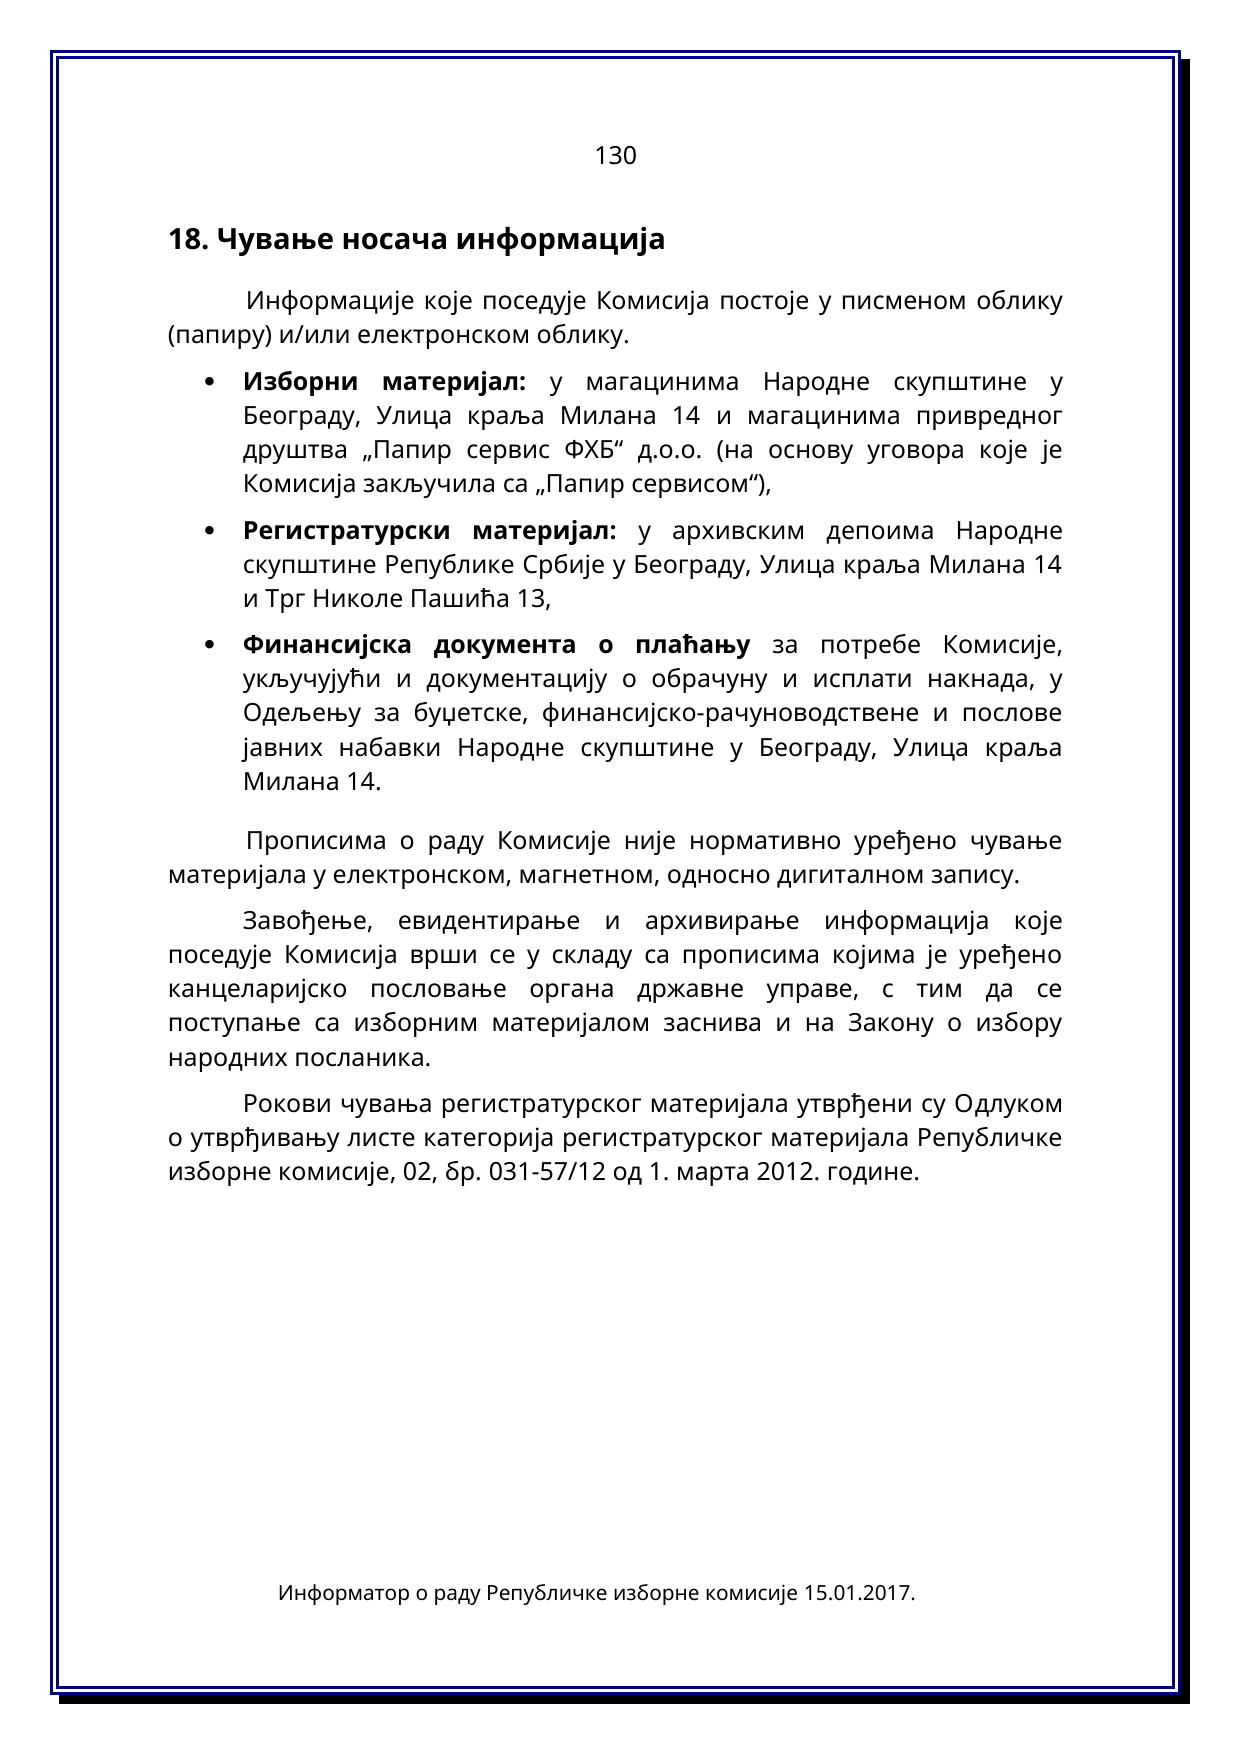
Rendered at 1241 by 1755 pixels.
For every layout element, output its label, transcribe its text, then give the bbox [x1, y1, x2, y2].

subtitle 18. Чување носача информација [168, 218, 1063, 258]
list Регистратурски материјал: у архивским депоима Народне скупштине Републике Србије у Београду, Улица краља Милана 14 и Трг Николе Пашића 13, [205, 512, 1063, 614]
list Изборни материјал: у магацинима Народне скупштине у Београду, Улица краља Милана 14 и магацинима привредног друштва „Папир сервис ФХБ“ д.о.о. (на основу уговора које је Комисија закључила са „Папир сервисом“), [205, 363, 1063, 500]
text Прописима о раду Комисије није нормативно уређено чување материјала у електронском, магнетном, односно дигиталном запису. [168, 822, 1063, 890]
text Информације које поседује Комисија постоје у писменом облику (папиру) и/или електронском облику. [168, 283, 1063, 351]
list Финансијска документа о плаћању за потребе Комисије, укључујући и документацију о обрачуну и исплати накнада, у Одељењу за буџетске, финансијско-рачуноводствене и послове јавних набавки Народне скупштине у Београду, Улица краља Милана 14. [205, 627, 1063, 797]
text Завођење, евидентирање и архивирање информација које поседује Комисија врши се у складу са прописима којима је уређено канцеларијско пословање органа државне управе, с тим да се поступање са изборним материјалом заснива и на Закону о избору народних посланика. [168, 903, 1063, 1073]
text Рокови чувања регистратурског материјала утврђени су Одлуком о утврђивању листе категорија регистратурског материјала Републичке изборне комисије, 02, бр. 031-57/12 од 1. марта 2012. године. [168, 1086, 1063, 1188]
